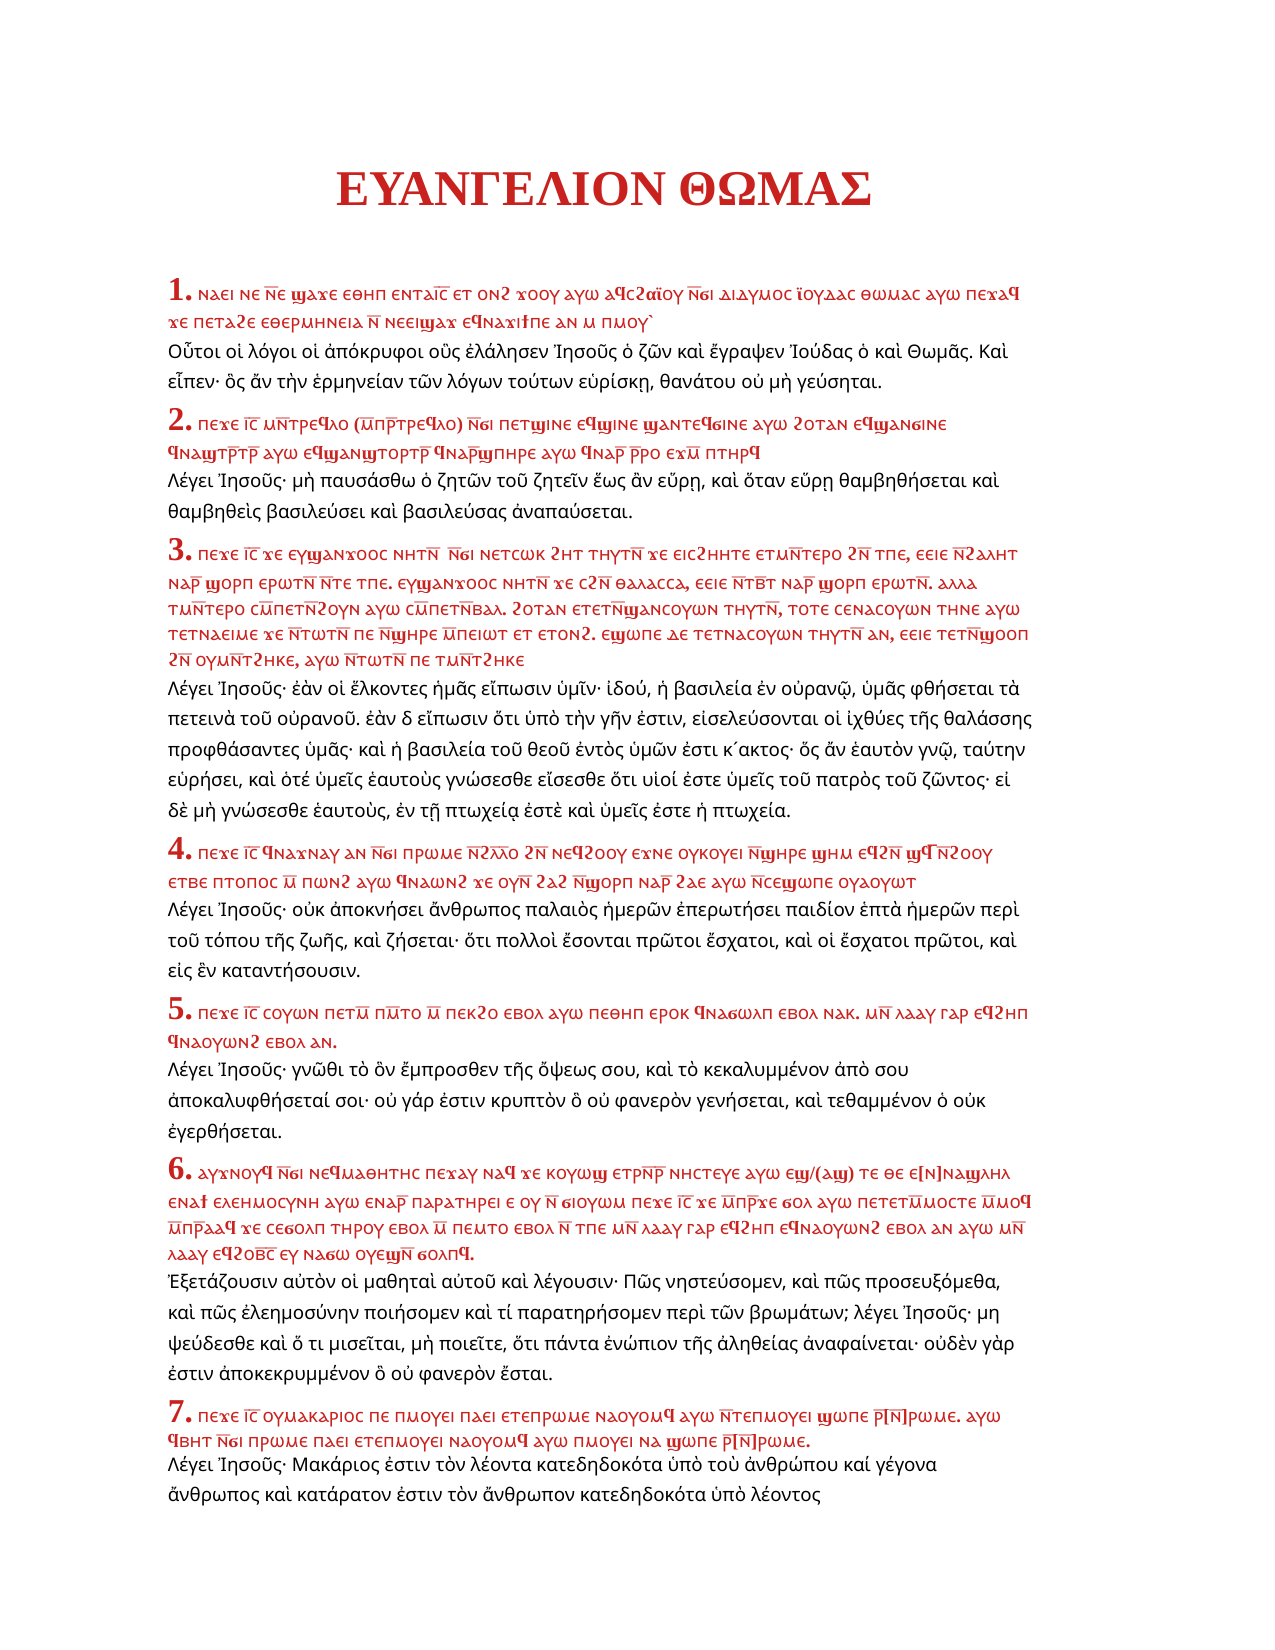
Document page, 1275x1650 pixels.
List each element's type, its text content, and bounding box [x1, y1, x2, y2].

list ⲁⲩϫⲛⲟⲩϥ ⲛ̅ϭⲓ ⲛⲉϥⲙⲁⲑⲏⲧⲏⲥ ⲡⲉϫⲁⲩ ⲛⲁϥ ϫⲉ ⲕⲟⲩⲱϣ ⲉⲧⲣⲛ̅ⲣ̅ ⲛⲏⲥⲧⲉⲩⲉ ⲁⲩⲱ ⲉϣ/(ⲁϣ) ⲧⲉ ⲑⲉ ⲉ[ⲛ]ⲛⲁϣⲗⲏⲗ ⲉⲛⲁϯ ⲉⲗⲉⲏⲙⲟⲥⲩⲛⲏ ⲁⲩⲱ ⲉⲛⲁⲣ̅ ⲡⲁⲣⲁⲧⲏⲣⲉⲓ ⲉ ⲟⲩ ⲛ̅ ϭⲓⲟⲩⲱⲙ ⲡⲉϫⲉ ⲓ̅ⲥ̅ ϫⲉ ⲙ̅ⲡⲣ̅ϫⲉ ϭⲟⲗ ⲁⲩⲱ ⲡⲉⲧⲉⲧⲙ̅ⲙⲟⲥⲧⲉ ⲙ̅ⲙⲟϥ ⲙ̅ⲡⲣ̅ⲁⲁϥ ϫⲉ ⲥⲉϭⲟⲗⲡ ⲧⲏⲣⲟⲩ ⲉⲃⲟⲗ ⲙ̅ ⲡⲉⲙⲧⲟ ⲉⲃⲟⲗ ⲛ̅ ⲧⲡⲉ ⲙⲛ̅ ⲗⲁⲁⲩ ⲅⲁⲣ ⲉϥϩⲏⲡ ⲉϥⲛⲁⲟⲩⲱⲛϩ ⲉⲃⲟⲗ ⲁⲛ ⲁⲩⲱ ⲙⲛ̅ ⲗⲁⲁⲩ ⲉϥϩⲟⲃ̅ⲥ̅ ⲉⲩ ⲛⲁϭⲱ ⲟⲩⲉϣⲛ̅ ϭⲟⲗⲡϥ. [44, 1149, 1033, 1264]
list ⲡⲉϫⲉ ⲓ̅ⲥ̅ ⲥⲟⲩⲱⲛ ⲡⲉⲧⲙ̅ ⲡⲙ̅ⲧⲟ ⲙ̅ ⲡⲉⲕϩⲟ ⲉⲃⲟⲗ ⲁⲩⲱ ⲡⲉⲑⲏⲡ ⲉⲣⲟⲕ ϥⲛⲁϭⲱⲗⲡ ⲉⲃⲟⲗ ⲛⲁⲕ. ⲙⲛ̅ ⲗⲁⲁⲩ ⲅⲁⲣ ⲉϥϩⲏⲡ ϥⲛⲁⲟⲩⲱⲛϩ ⲉⲃⲟⲗ ⲁⲛ. [44, 988, 1033, 1052]
list Λέγει Ἰησοῦς· γνῶθι τὸ ὃν ἔμπροσθεν τῆς ὄψεως σου, καὶ τὸ κεκαλυμμένον ἀπὸ σου ἀποκαλυφθήσεταί σοι· οὐ γάρ ἐστιν κρυπτὸν ὃ οὐ φανερὸν γενήσεται, καὶ τεθαμμένον ὁ οὐκ ἐγερθήσεται. [44, 1057, 1033, 1143]
list ⲡⲉϫⲉ ⲓ̅ⲥ̅ ⲟⲩⲙⲁⲕⲁⲣⲓⲟⲥ ⲡⲉ ⲡⲙⲟⲩⲉⲓ ⲡⲁⲉⲓ ⲉⲧⲉⲡⲣⲱⲙⲉ ⲛⲁⲟⲩⲟⲙϥ ⲁⲩⲱ ⲛ̅ⲧⲉⲡⲙⲟⲩⲉⲓ ϣⲱⲡⲉ ⲣ̅[ⲛ̅]ⲣⲱⲙⲉ. ⲁⲩⲱ ϥⲃⲏⲧ ⲛ̅ϭⲓ ⲡⲣⲱⲙⲉ ⲡⲁⲉⲓ ⲉⲧⲉⲡⲙⲟⲩⲉⲓ ⲛⲁⲟⲩⲟⲙϥ ⲁⲩⲱ ⲡⲙⲟⲩⲉⲓ ⲛⲁ ϣⲱⲡⲉ ⲣ̅[ⲛ̅]ⲣⲱⲙⲉ. [44, 1391, 1033, 1451]
list ⲡⲉϫⲉ ⲓ̅ⲥ̅ ϥⲛⲁϫⲛⲁⲩ ⲁⲛ ⲛ̅ϭⲓ ⲡⲣⲱⲙⲉ ⲛ̅ϩⲗ̅ⲗ̅ⲟ ϩⲛ̅ ⲛⲉϥϩⲟⲟⲩ ⲉϫⲛⲉ ⲟⲩⲕⲟⲩⲉⲓ ⲛ̅ϣⲏⲣⲉ ϣⲏⲙ ⲉϥϩⲛ̅ ϣϥ̅ ⲛ̅ϩⲟⲟⲩ ⲉⲧⲃⲉ ⲡⲧⲟⲡⲟⲥ ⲙ̅ ⲡⲱⲛϩ ⲁⲩⲱ ϥⲛⲁⲱⲛϩ ϫⲉ ⲟⲩⲛ̅ ϩⲁϩ ⲛ̅ϣⲟⲣⲡ ⲛⲁⲣ̅ ϩⲁⲉ ⲁⲩⲱ ⲛ̅ⲥⲉϣⲱⲡⲉ ⲟⲩⲁⲟⲩⲱⲧ [44, 828, 1033, 892]
list Λέγει Ἰησοῦς· μὴ παυσάσθω ὁ ζητῶν τοῦ ζητεῖν ἕως ἂν εὕρῃ, καὶ ὅταν εὕρῃ θαμβηθήσεται καὶ θαμβηθεὶς βασιλεύσει καὶ βασιλεύσας ἀναπαύσεται. [44, 468, 1033, 524]
list Λέγει Ἰησοῦς· οὐκ ἀποκνήσει ἄνθρωπος παλαιὸς ἡμερῶν ἐπερωτήσει παιδίον ἑπτὰ ἡμερῶν περὶ τοῦ τόπου τῆς ζωῆς, καὶ ζήσεται· ὅτι πολλοὶ ἔσονται πρῶτοι ἔσχατοι, καὶ οἱ ἔσχατοι πρῶτοι, καὶ εἰς ἓν καταντήσουσιν. [44, 896, 1033, 983]
list ⲡⲉϫⲉ ⲓ̅ⲥ̅ ϫⲉ ⲉⲩϣⲁⲛϫⲟⲟⲥ ⲛⲏⲧⲛ̅ ⲛ̅ϭⲓ ⲛⲉⲧⲥⲱⲕ ϩⲏⲧ ⲧⲏⲩⲧⲛ̅ ϫⲉ ⲉⲓⲥϩⲏⲏⲧⲉ ⲉⲧⲙⲛ̅ⲧⲉⲣⲟ ϩⲛ̅ ⲧⲡⲉ, ⲉⲉⲓⲉ ⲛ̅ϩⲁⲗⲏⲧ ⲛⲁⲣ̅ ϣⲟⲣⲡ ⲉⲣⲱⲧⲛ̅ ⲛ̅ⲧⲉ ⲧⲡⲉ. ⲉⲩϣⲁⲛϫⲟⲟⲥ ⲛⲏⲧⲛ̅ ϫⲉ ⲥϩⲛ̅ ⲑⲁⲗⲁⲥⲥⲁ, ⲉⲉⲓⲉ ⲛ̅ⲧⲃ̅ⲧ ⲛⲁⲣ̅ ϣⲟⲣⲡ ⲉⲣⲱⲧⲛ̅. ⲁⲗⲗⲁ ⲧⲙⲛ̅ⲧⲉⲣⲟ ⲥⲙ̅ⲡⲉⲧⲛ̅ϩⲟⲩⲛ ⲁⲩⲱ ⲥⲙ̅ⲡⲉⲧⲛ̅ⲃⲁⲗ. ϩⲟⲧⲁⲛ ⲉⲧⲉⲧⲛ̅ϣⲁⲛⲥⲟⲩⲱⲛ ⲧⲏⲩⲧⲛ̅, ⲧⲟⲧⲉ ⲥⲉⲛⲁⲥⲟⲩⲱⲛ ⲧⲏⲛⲉ ⲁⲩⲱ ⲧⲉⲧⲛⲁⲉⲓⲙⲉ ϫⲉ ⲛ̅ⲧⲱⲧⲛ̅ ⲡⲉ ⲛ̅ϣⲏⲣⲉ ⲙ̅ⲡⲉⲓⲱⲧ ⲉⲧ ⲉⲧⲟⲛϩ. ⲉϣⲱⲡⲉ ⲇⲉ ⲧⲉⲧⲛⲁⲥⲟⲩⲱⲛ ⲧⲏⲩⲧⲛ̅ ⲁⲛ, ⲉⲉⲓⲉ ⲧⲉⲧⲛ̅ϣⲟⲟⲡ ϩⲛ̅ ⲟⲩⲙⲛ̅ⲧϩⲏⲕⲉ, ⲁⲩⲱ ⲛ̅ⲧⲱⲧⲛ̅ ⲡⲉ ⲧⲙⲛ̅ⲧϩⲏⲕⲉ [44, 529, 1033, 671]
list ⲡⲉϫⲉ ⲓ̅ⲥ̅ ⲙⲛ̅ⲧⲣⲉϥⲗⲟ (ⲙ̅ⲡⲣ̅ⲧⲣⲉϥⲗⲟ) ⲛ̅ϭⲓ ⲡⲉⲧϣⲓⲛⲉ ⲉϥϣⲓⲛⲉ ϣⲁⲛⲧⲉϥϭⲓⲛⲉ ⲁⲩⲱ ϩⲟⲧⲁⲛ ⲉϥϣⲁⲛϭⲓⲛⲉ ϥⲛⲁϣⲧⲣ̅ⲧⲣ̅ ⲁⲩⲱ ⲉϥϣⲁⲛϣⲧⲟⲣⲧⲣ̅ ϥⲛⲁⲣ̅ϣⲡⲏⲣⲉ ⲁⲩⲱ ϥⲛⲁⲣ̅ ⲣ̅ⲣⲟ ⲉϫⲙ̅ ⲡⲧⲏⲣϥ [44, 399, 1033, 463]
list Λέγει Ἰησοῦς· Μακάριος ἐστιν τὸν λέοντα κατεδηδοκότα ὑπὸ τοὺ ἀνθρώπου καί γέγονα ἄνθρωπος καὶ κατάρατον ἐστιν τὸν ἄνθρωπον κατεδηδοκότα ὑπὸ λέοντος [44, 1451, 1033, 1507]
list Ἐξετάζουσιν αὐτὸν οἱ μαθηταὶ αὐτοῦ καὶ λέγουσιν· Πῶς νηστεύσομεν, καὶ πῶς προσευξόμεθα, καὶ πῶς ἐλεημοσύνην ποιήσομεν καὶ τί παρατηρήσομεν περὶ τῶν βρωμάτων; λέγει Ἰησοῦς· μη ψεύδεσθε καὶ ὅ τι μισεῖται, μὴ ποιεῖτε, ὅτι πάντα ἐνώπιον τῆς ἀληθείας ἀναφαίνεται· οὐδὲν γὰρ ἐστιν ἀποκεκρυμμένον ὃ οὐ φανερὸν ἔσται. [44, 1269, 1033, 1386]
list Λέγει Ἰησοῦς· ἐὰν οἱ ἕλκοντες ἡμᾶς εἴπωσιν ὑμῖν· ἰδού, ἡ βασιλεία ἐν οὐρανῷ, ὑμᾶς φθήσεται τὰ πετεινὰ τοῦ οὐρανοῦ. ἐὰν δ εἴπωσιν ὅτι ὑπὸ τὴν γῆν ἐστιν, εἰσελεύσονται οἱ ἰχθύες τῆς θαλάσσης προφθάσαντες ὑμᾶς· καὶ ἡ βασιλεία τοῦ θεοῦ ἐντὸς ὑμῶν ἐστι κ´ακτος· ὅς ἄν ἑαυτὸν γνῷ, ταύτην εὑρήσει, καὶ ὁτέ ὑμεῖς ἑαυτοὺς γνώσεσθε εἴσεσθε ὅτι υἱοί ἐστε ὑμεῖς τοῦ πατρὸς τοῦ ζῶντος· εἰ δὲ μὴ γνώσεσθε ἑαυτοὺς, ἐν τῇ πτωχείᾳ ἐστὲ καὶ ὑμεῖς ἐστε ἡ πτωχεία. [44, 675, 1033, 823]
text ΕΥΑΝΓΕΛΙΟΝ ΘΩΜΑΣ [174, 159, 1035, 216]
list ⲛⲁⲉⲓ ⲛⲉ ⲛ̅ⲉ ϣⲁϫⲉ ⲉⲑⲏⲡ ⲉⲛⲧⲁⲓ̅ⲥ̅ ⲉⲧ ⲟⲛϩ ϫⲟⲟⲩ ⲁⲩⲱ ⲁϥⲥϩαϊⲟⲩ ⲛ̅ϭⲓ ⲇⲓⲇⲩⲙⲟⲥ ϊⲟⲩⲇⲁⲥ ⲑⲱⲙⲁⲥ ⲁⲩⲱ ⲡⲉϫⲁϥ ϫⲉ ⲡⲉⲧⲁϩⲉ ⲉⲑⲉⲣⲙⲏⲛⲉⲓⲁ ⲛ̅ ⲛⲉⲉⲓϣⲁϫ ⲉϥⲛⲁϫⲓϯⲡⲉ ⲁⲛ ⲙ ⲡⲙⲟⲩ` Οὗτοι οἱ λόγοι οἱ ἀπόκρυφοι οὓς ἐλάλησεν Ἰησοῦς ὁ ζῶν καὶ ἔγραψεν Ἰούδας ὁ καὶ Θωμᾶς. Καὶ εἶπεν· ὃς ἄν τὴν ἑρμηνείαν τῶν λόγων τούτων εὑρίσκῃ, θανάτου οὐ μὴ γεύσηται. [44, 269, 1033, 394]
